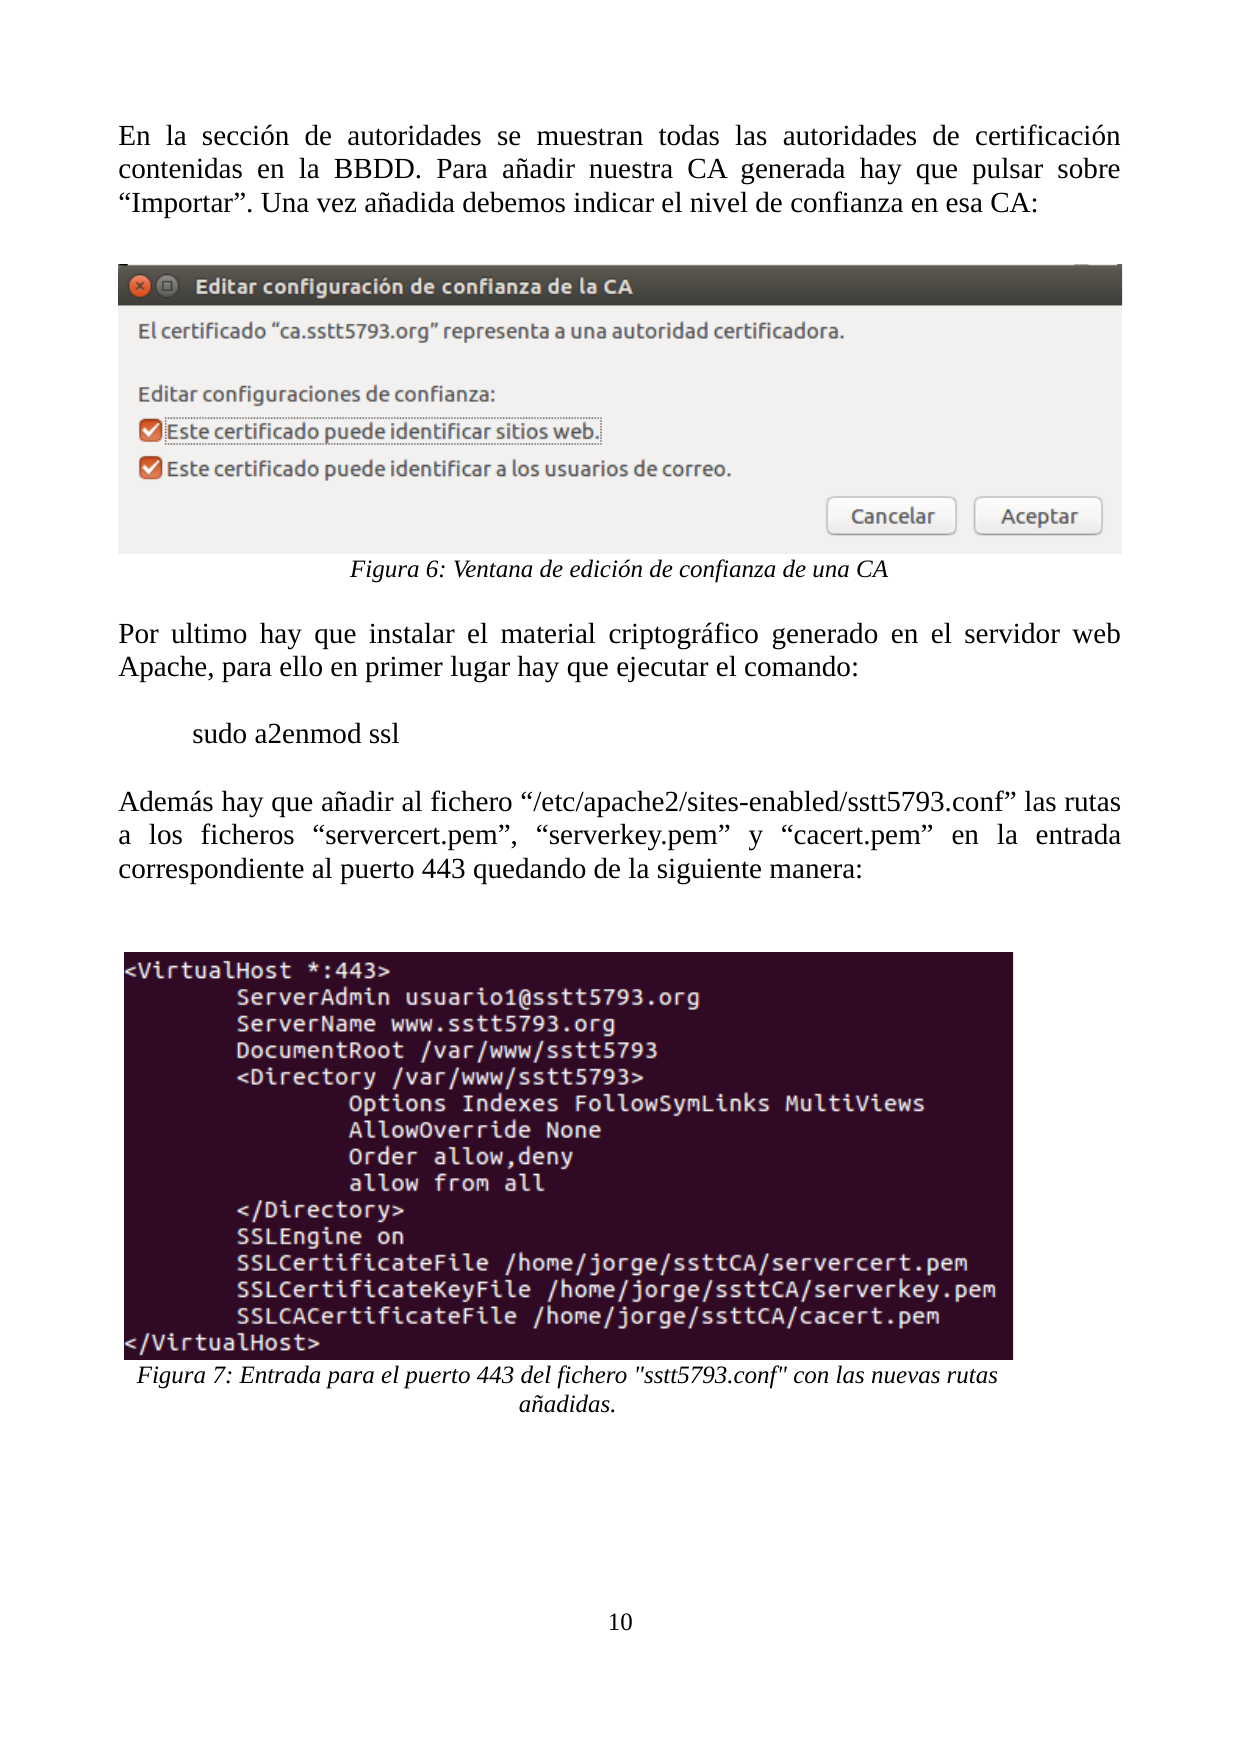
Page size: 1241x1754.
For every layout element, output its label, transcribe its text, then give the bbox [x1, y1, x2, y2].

picture [118, 264, 1123, 554]
picture [124, 952, 1014, 1360]
text En la sección de autoridades se muestran todas las autoridades de certificación contenidas en la BBDD. Para añadir nuestra CA generada hay que pulsar sobre “Importar”. Una vez añadida debemos indicar el nivel de confianza en esa CA: [118, 118, 1122, 219]
text sudo a2enmod ssl [118, 717, 1122, 750]
text Además hay que añadir al fichero “/etc/apache2/sites-enabled/sstt5793.conf” las rutas a los ficheros “servercert.pem”, “serverkey.pem” y “cacert.pem” en la entrada correspondiente al puerto 443 quedando de la siguiente manera: [118, 784, 1122, 884]
text Figura 6: Ventana de edición de confianza de una CA [118, 554, 1122, 582]
text Figura 7: Entrada para el puerto 443 del fichero "sstt5793.conf" con las nuevas rutas añadidas. [124, 1360, 1013, 1417]
text Por ultimo hay que instalar el material criptográfico generado en el servidor web Apache, para ello en primer lugar hay que ejecutar el comando: [118, 616, 1122, 683]
